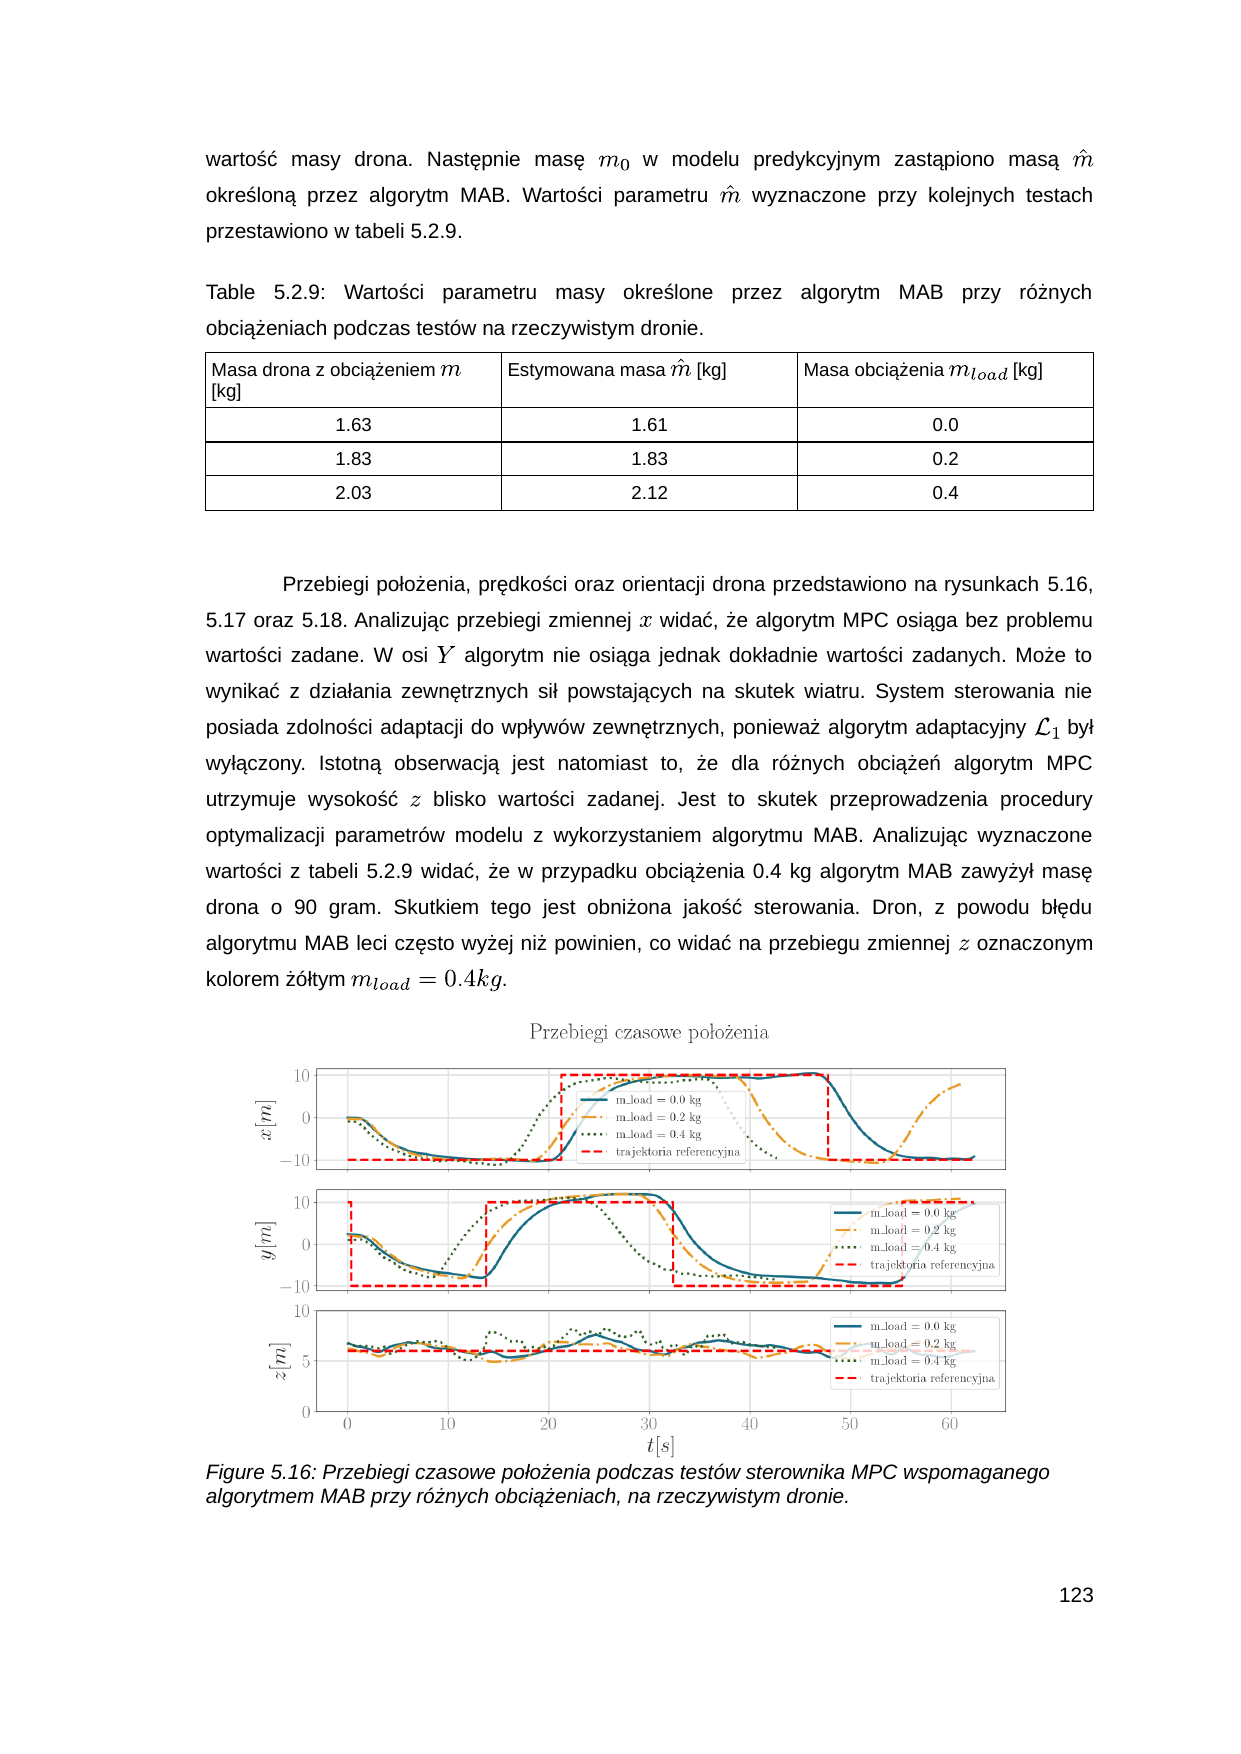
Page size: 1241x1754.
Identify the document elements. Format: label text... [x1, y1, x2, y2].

text Przebiegi położenia, prędkości oraz orientacji drona przedstawiono na rysunkach 5.16, 5.17 oraz 5.18. Analizując przebiegi zmiennej widać, że algorytm MPC osiąga bez problemu wartości zadane. W osi algorytm nie osiąga jednak dokładnie wartości zadanych. Może to wynikać z działania zewnętrznych sił powstających na skutek wiatru. System sterowania nie posiada zdolności adaptacji do wpływów zewnętrznych, ponieważ algorytm adaptacyjny był wyłączony. Istotną obserwacją jest natomiast to, że dla różnych obciążeń algorytm MPC utrzymuje wysokość blisko wartości zadanej. Jest to skutek przeprowadzenia procedury optymalizacji parametrów modelu z wykorzystaniem algorytmu MAB. Analizując wyznaczone wartości z tabeli 5.2.9 widać, że w przypadku obciążenia 0.4 kg algorytm MAB zawyżył masę drona o 90 gram. Skutkiem tego jest obniżona jakość sterowania. Dron, z powodu błędu algorytmu MAB leci często wyżej niż powinien, co widać na przebiegu zmiennej oznaczonym kolorem żółtym . [206, 571, 1093, 991]
table_cell 1.61 [502, 408, 797, 441]
table_header Estymowana masa [kg] [502, 353, 797, 407]
table_header Masa drona z obciążeniem [kg] [206, 353, 501, 407]
table_cell 2.03 [206, 476, 501, 509]
table_header Masa obciążenia [kg] [798, 353, 1093, 407]
table_cell 1.63 [206, 408, 501, 441]
table_cell 1.83 [206, 443, 501, 475]
picture [205, 1015, 1094, 1460]
table_cell 0.4 [798, 476, 1093, 509]
text Table 5.2.9: Wartości parametru masy określone przez algorytm MAB przy różnych obciążeniach podczas testów na rzeczywistym dronie. [206, 280, 1093, 340]
table_cell 0.0 [798, 408, 1093, 441]
table_cell 2.12 [502, 476, 797, 509]
text Figure 5.16: Przebiegi czasowe położenia podczas testów sterownika MPC wspomaganego algorytmem MAB przy różnych obciążeniach, na rzeczywistym dronie. [206, 1460, 1093, 1508]
text wartość masy drona. Następnie masę w modelu predykcyjnym zastąpiono masą określoną przez algorytm MAB. Wartości parametru wyznaczone przy kolejnych testach przestawiono w tabeli 5.2.9. [206, 147, 1093, 243]
table_cell 0.2 [798, 443, 1093, 475]
table_cell 1.83 [502, 443, 797, 475]
